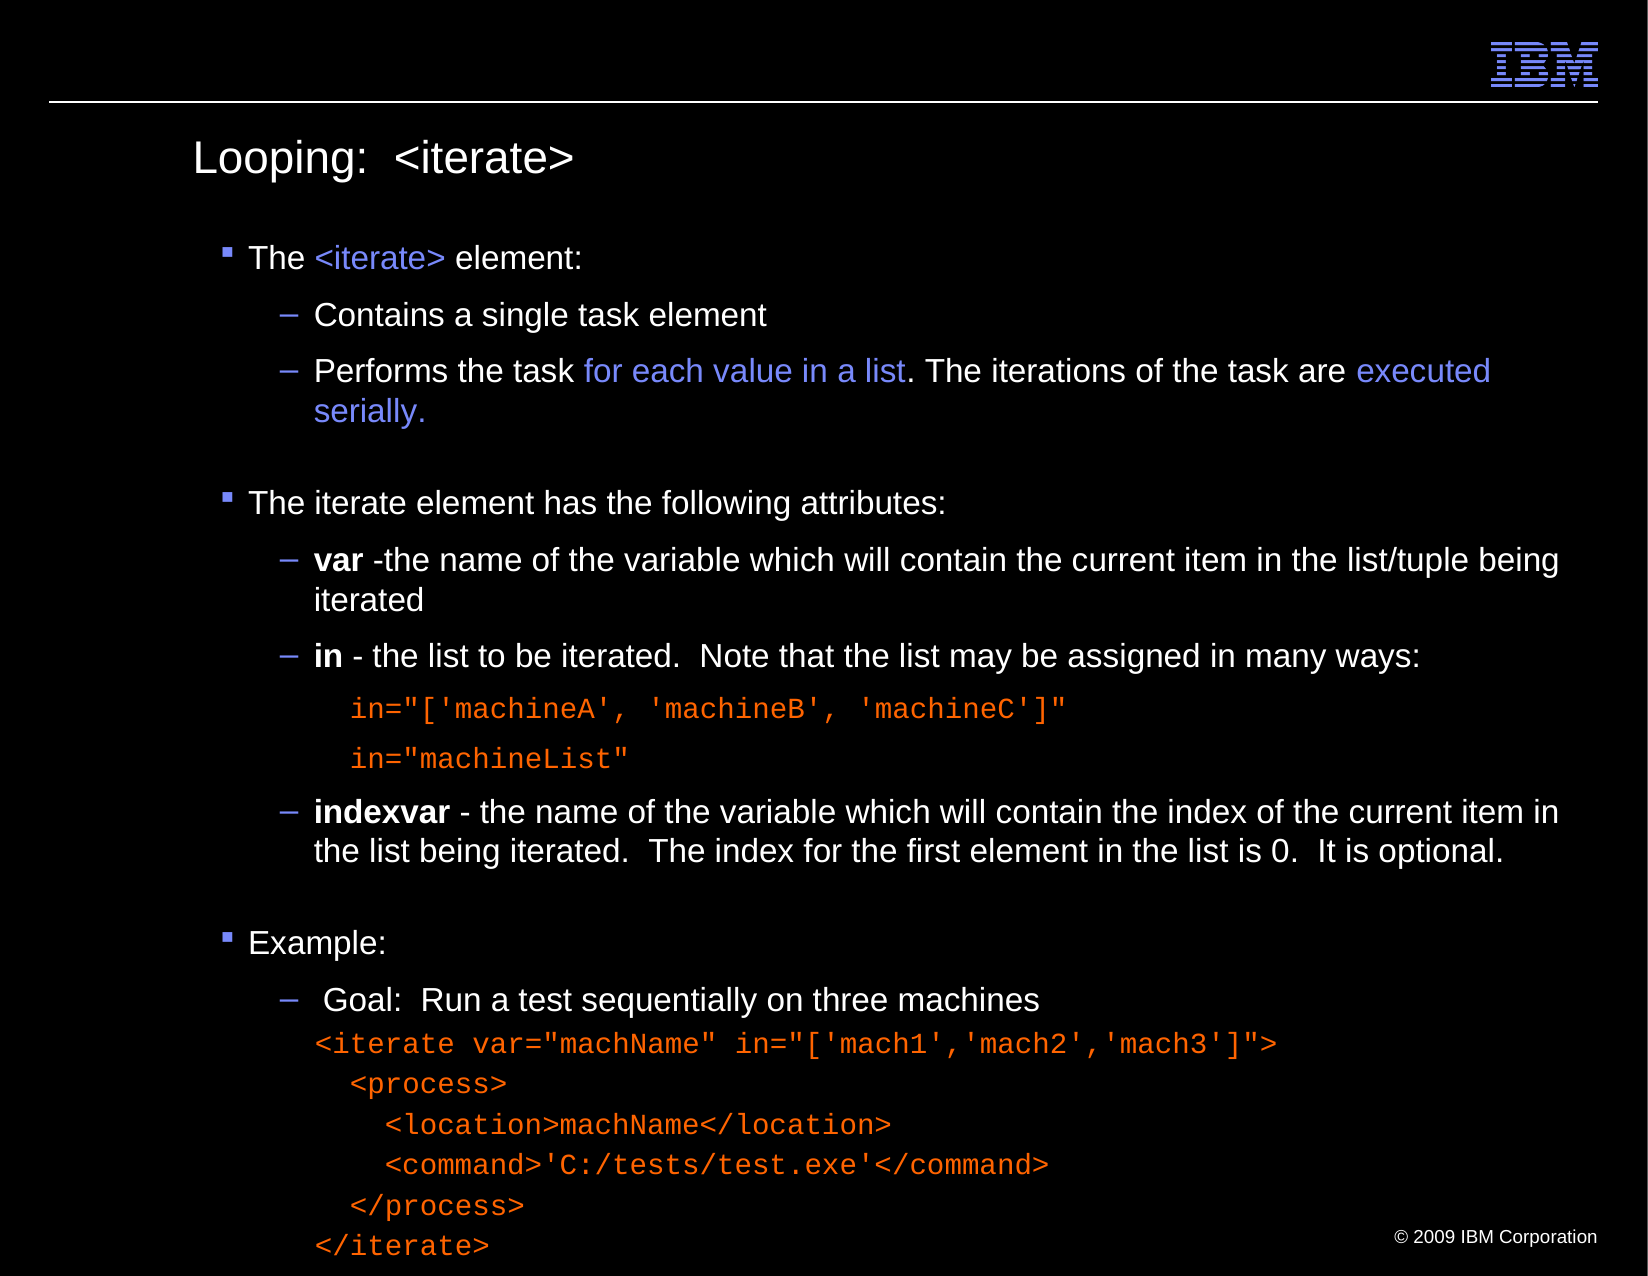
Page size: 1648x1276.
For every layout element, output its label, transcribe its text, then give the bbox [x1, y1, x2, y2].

text_box The <iterate> element: Contains a single task element Performs the task for each value in a list. The iterations of the task are executed serially. The iterate element has the following attributes: var -the name of the variable which will contain the current item in the list/tuple being iterated in - the list to be iterated. Note that the list may be assigned in many ways: in="['machineA', 'machineB', 'machineC']" in="machineList" indexvar - the name of the variable which will contain the index of the current item in the list being iterated. The index for the first element in the list is 0. It is optional. Example: Goal: Run a test sequentially on three machines <iterate var="machName" in="['mach1','mach2','mach3']"> <process> <location>machName</location> <command>'C:/tests/test.exe'</command> </process> </iterate> [219, 236, 1570, 1262]
title Looping: <iterate> [175, 125, 1648, 219]
picture [1491, 42, 1598, 87]
